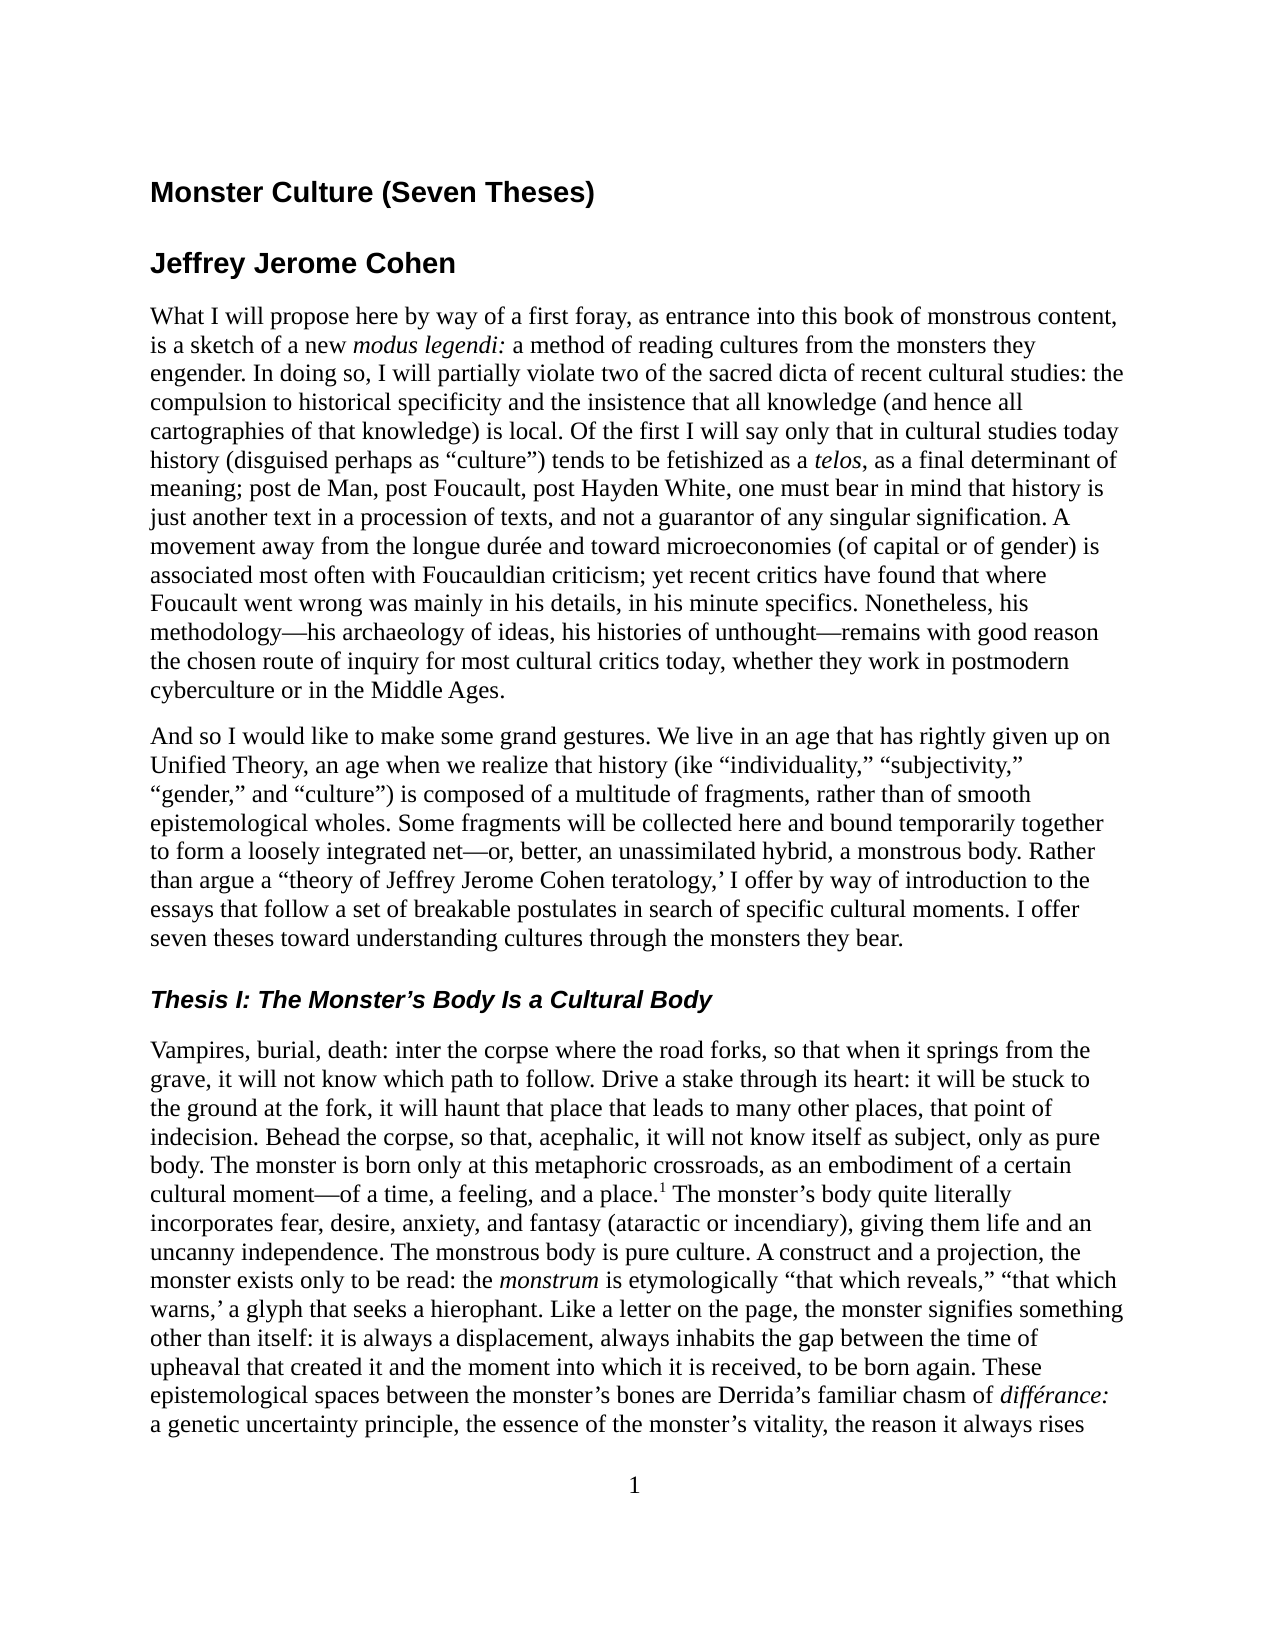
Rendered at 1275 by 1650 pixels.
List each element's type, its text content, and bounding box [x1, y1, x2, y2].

subtitle Jeffrey Jerome Cohen [150, 246, 1125, 279]
text And so I would like to make some grand gestures. We live in an age that has rightly given up on Unified Theory, an age when we realize that history (ike “individuality,” “subjectivity,” “gender,” and “culture”) is composed of a multitude of fragments, rather than of smooth epistemological wholes. Some fragments will be collected here and bound temporarily together to form a loosely integrated net—or, better, an unassimilated hybrid, a monstrous body. Rather than argue a “theory of Jeffrey Jerome Cohen teratology,’ I offer by way of introduction to the essays that follow a set of breakable postulates in search of specific cultural moments. I offer seven theses toward understanding cultures through the monsters they bear. [150, 721, 1125, 951]
subtitle Thesis I: The Monster’s Body Is a Cultural Body [150, 985, 1125, 1014]
subtitle Monster Culture (Seven Theses) [150, 175, 1125, 208]
text What I will propose here by way of a first foray, as entrance into this book of monstrous content, is a sketch of a new modus legendi: a method of reading cultures from the monsters they engender. In doing so, I will partially violate two of the sacred dicta of recent cultural studies: the compulsion to historical specificity and the insistence that all knowledge (and hence all cartographies of that knowledge) is local. Of the first I will say only that in cultural studies today history (disguised perhaps as “culture”) tends to be fetishized as a telos, as a final determinant of meaning; post de Man, post Foucault, post Hayden White, one must bear in mind that history is just another text in a procession of texts, and not a guarantor of any singular signification. A movement away from the longue durée and toward microeconomies (of capital or of gender) is associated most often with Foucauldian criticism; yet recent critics have found that where Foucault went wrong was mainly in his details, in his minute specifics. Nonetheless, his methodology—his archaeology of ideas, his histories of unthought—remains with good reason the chosen route of inquiry for most cultural critics today, whether they work in postmodern cyberculture or in the Middle Ages. [150, 301, 1125, 703]
text Vampires, burial, death: inter the corpse where the road forks, so that when it springs from the grave, it will not know which path to follow. Drive a stake through its heart: it will be stuck to the ground at the fork, it will haunt that place that leads to many other places, that point of indecision. Behead the corpse, so that, acephalic, it will not know itself as subject, only as pure body. The monster is born only at this metaphoric crossroads, as an embodiment of a certain cultural moment—of a time, a feeling, and a place. The monster’s body quite literally incorporates fear, desire, anxiety, and fantasy (ataractic or incendiary), giving them life and an uncanny independence. The monstrous body is pure culture. A construct and a projection, the monster exists only to be read: the monstrum is etymologically “that which reveals,” “that which warns,’ a glyph that seeks a hierophant. Like a letter on the page, the monster signifies something other than itself: it is always a displacement, always inhabits the gap between the time of upheaval that created it and the moment into which it is received, to be born again. These epistemological spaces between the monster’s bones are Derrida’s familiar chasm of différance: a genetic uncertainty principle, the essence of the monster’s vitality, the reason it always rises [150, 1035, 1125, 1438]
